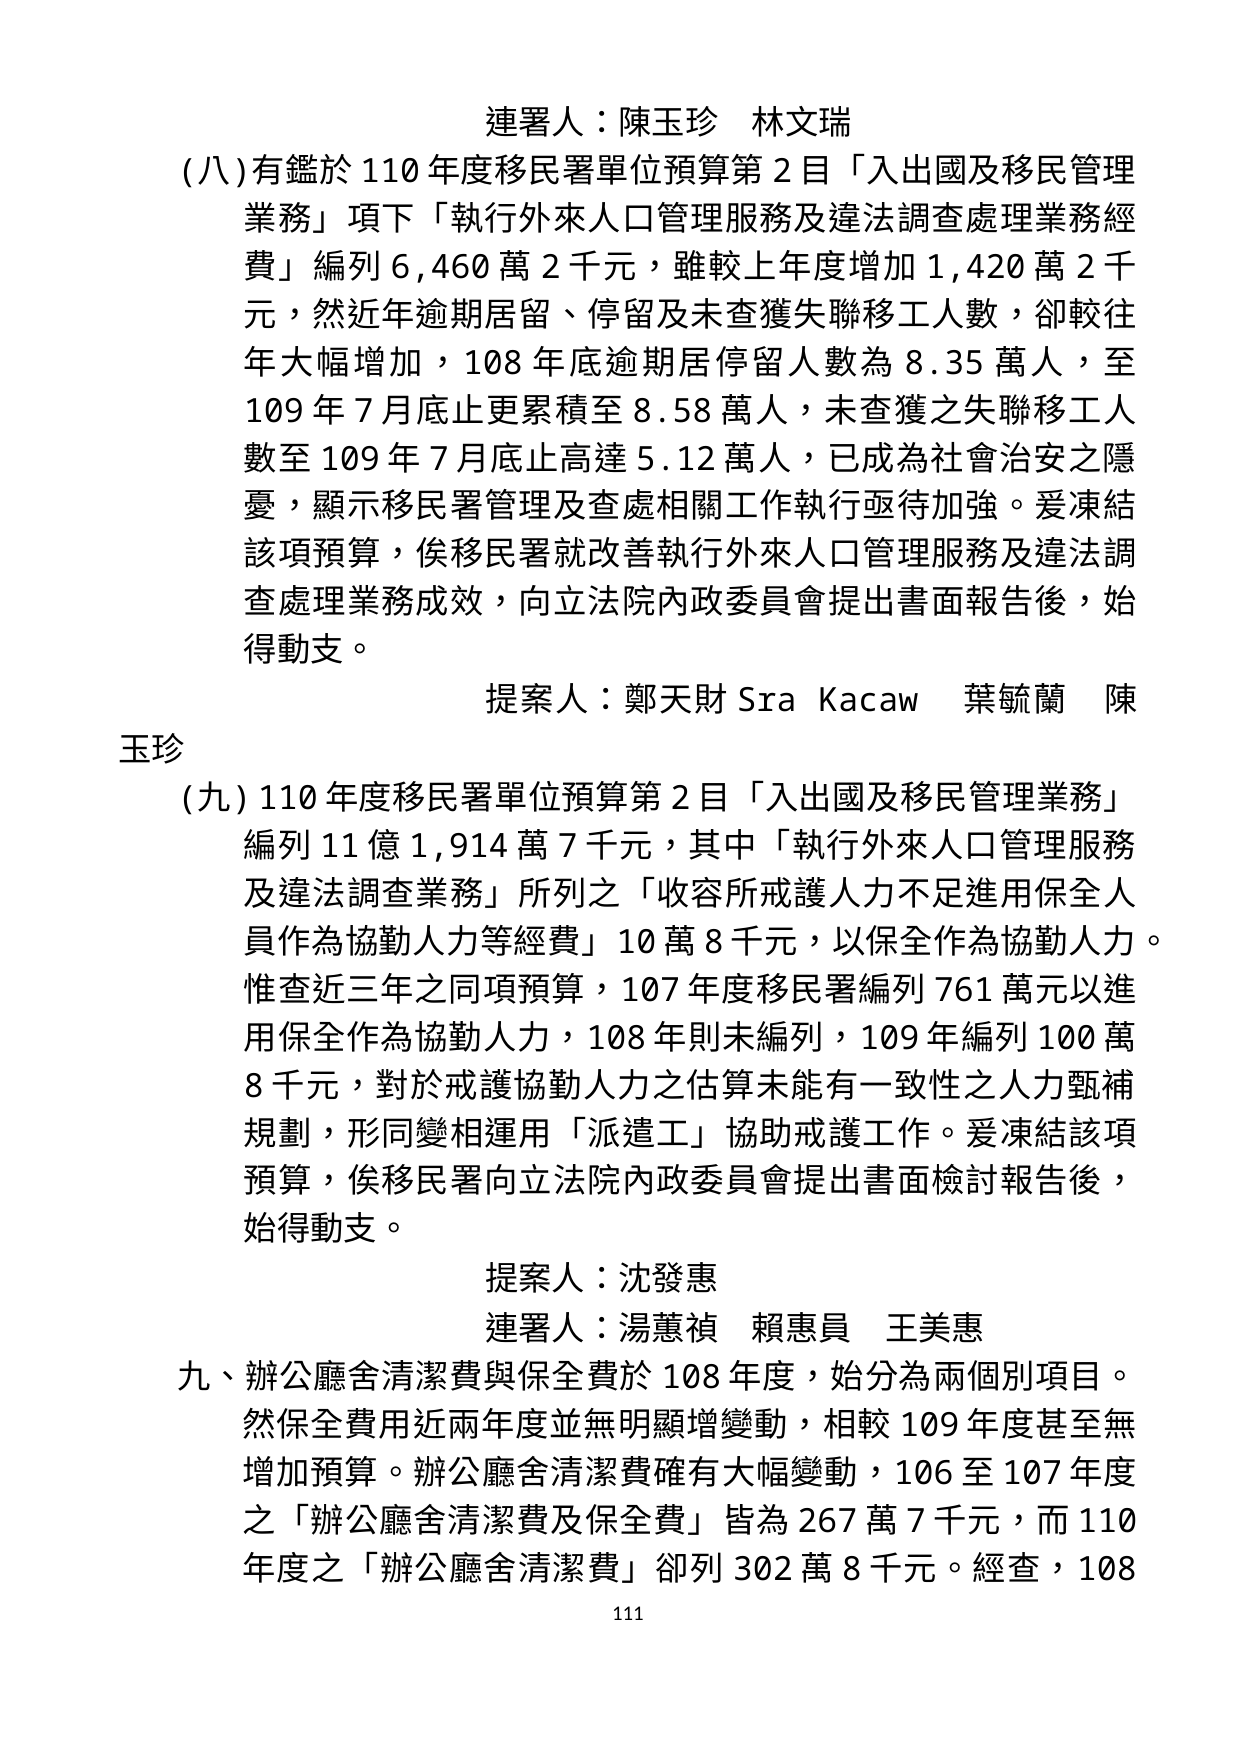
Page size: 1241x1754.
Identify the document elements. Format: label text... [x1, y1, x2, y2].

text (八)有鑑於110年度移民署單位預算第2目「入出國及移民管理業務」項下「執行外來人口管理服務及違法調查處理業務經費」編列6,460萬2千元，雖較上年度增加1,420萬2千元，然近年逾期居留、停留及未查獲失聯移工人數，卻較往年大幅增加，108年底逾期居停留人數為8.35萬人，至109年7月底止更累積至8.58萬人，未查獲之失聯移工人數至109年7月底止高達5.12萬人，已成為社會治安之隱憂，顯示移民署管理及查處相關工作執行亟待加強。爰凍結該項預算，俟移民署就改善執行外來人口管理服務及違法調查處理業務成效，向立法院內政委員會提出書面報告後，始得動支。 [177, 144, 1137, 671]
text 提案人：鄭天財Sra Kacaw 葉毓蘭 陳玉珍 [118, 671, 1138, 771]
text (九) 110年度移民署單位預算第2目「入出國及移民管理業務」編列11億1,914萬7千元，其中「執行外來人口管理服務及違法調查業務」所列之「收容所戒護人力不足進用保全人員作為協勤人力等經費」10萬8千元，以保全作為協勤人力。惟查近三年之同項預算，107年度移民署編列761萬元以進用保全作為協勤人力，108年則未編列，109年編列100萬8千元，對於戒護協勤人力之估算未能有一致性之人力甄補規劃，形同變相運用「派遣工」協助戒護工作。爰凍結該項預算，俟移民署向立法院內政委員會提出書面檢討報告後，始得動支。 [177, 771, 1137, 1250]
text 連署人：陳玉珍 林文瑞 [118, 94, 1138, 144]
text 九、辦公廳舍清潔費與保全費於108年度，始分為兩個別項目。然保全費用近兩年度並無明顯增變動，相較109年度甚至無增加預算。辦公廳舍清潔費確有大幅變動，106至107年度之「辦公廳舍清潔費及保全費」皆為267萬7千元，而110年度之「辦公廳舍清潔費」卻列302萬8千元。經查，108 [177, 1350, 1137, 1590]
text 提案人：沈發惠 [118, 1250, 1138, 1300]
text 連署人：湯蕙禎 賴惠員 王美惠 [118, 1300, 1138, 1350]
